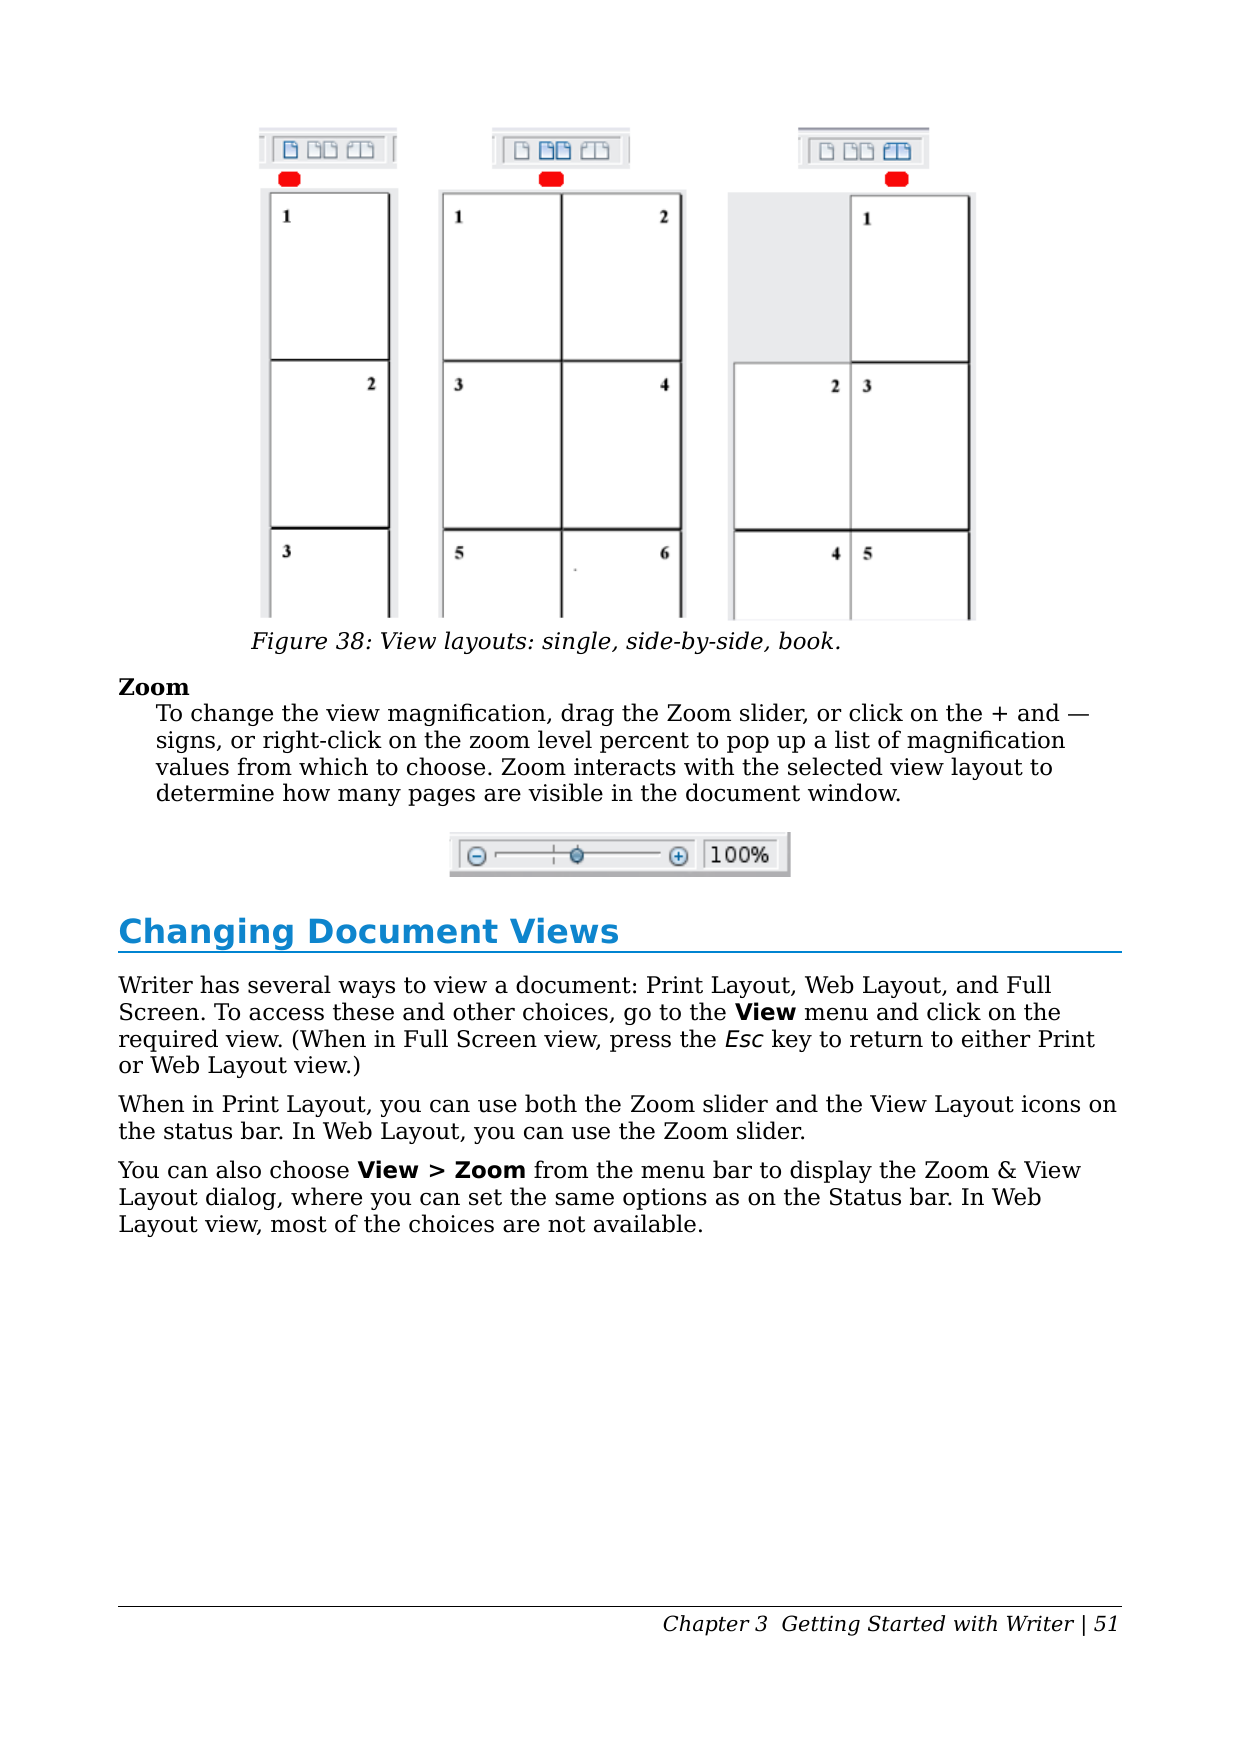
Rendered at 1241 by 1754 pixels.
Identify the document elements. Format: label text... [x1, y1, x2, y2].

subtitle Changing Document Views [118, 913, 1122, 951]
text You can also choose View > Zoom from the menu bar to display the Zoom & View Layout dialog, where you can set the same options as on the Status bar. In Web Layout view, most of the choices are not available. [118, 1157, 1122, 1238]
text To change the view magnification, drag the Zoom slider, or click on the + and — signs, or right-click on the zoom level percent to pop up a list of magnification values from which to choose. Zoom interacts with the selected view layout to determine how many pages are visible in the document window. [156, 700, 1122, 807]
text When in Print Layout, you can use both the Zoom slider and the View Layout icons on the status bar. In Web Layout, you can use the Zoom slider. [118, 1092, 1122, 1145]
text Writer has several ways to view a document: Print Layout, Web Layout, and Full Screen. To access these and other choices, go to the View menu and click on the required view. (When in Full Screen view, press the Esc key to return to either Print or Web Layout view.) [118, 972, 1122, 1079]
text Zoom [118, 673, 1122, 700]
picture [251, 118, 990, 629]
picture [449, 832, 791, 877]
text Figure 38: View layouts: single, side-by-side, book. [251, 629, 989, 655]
